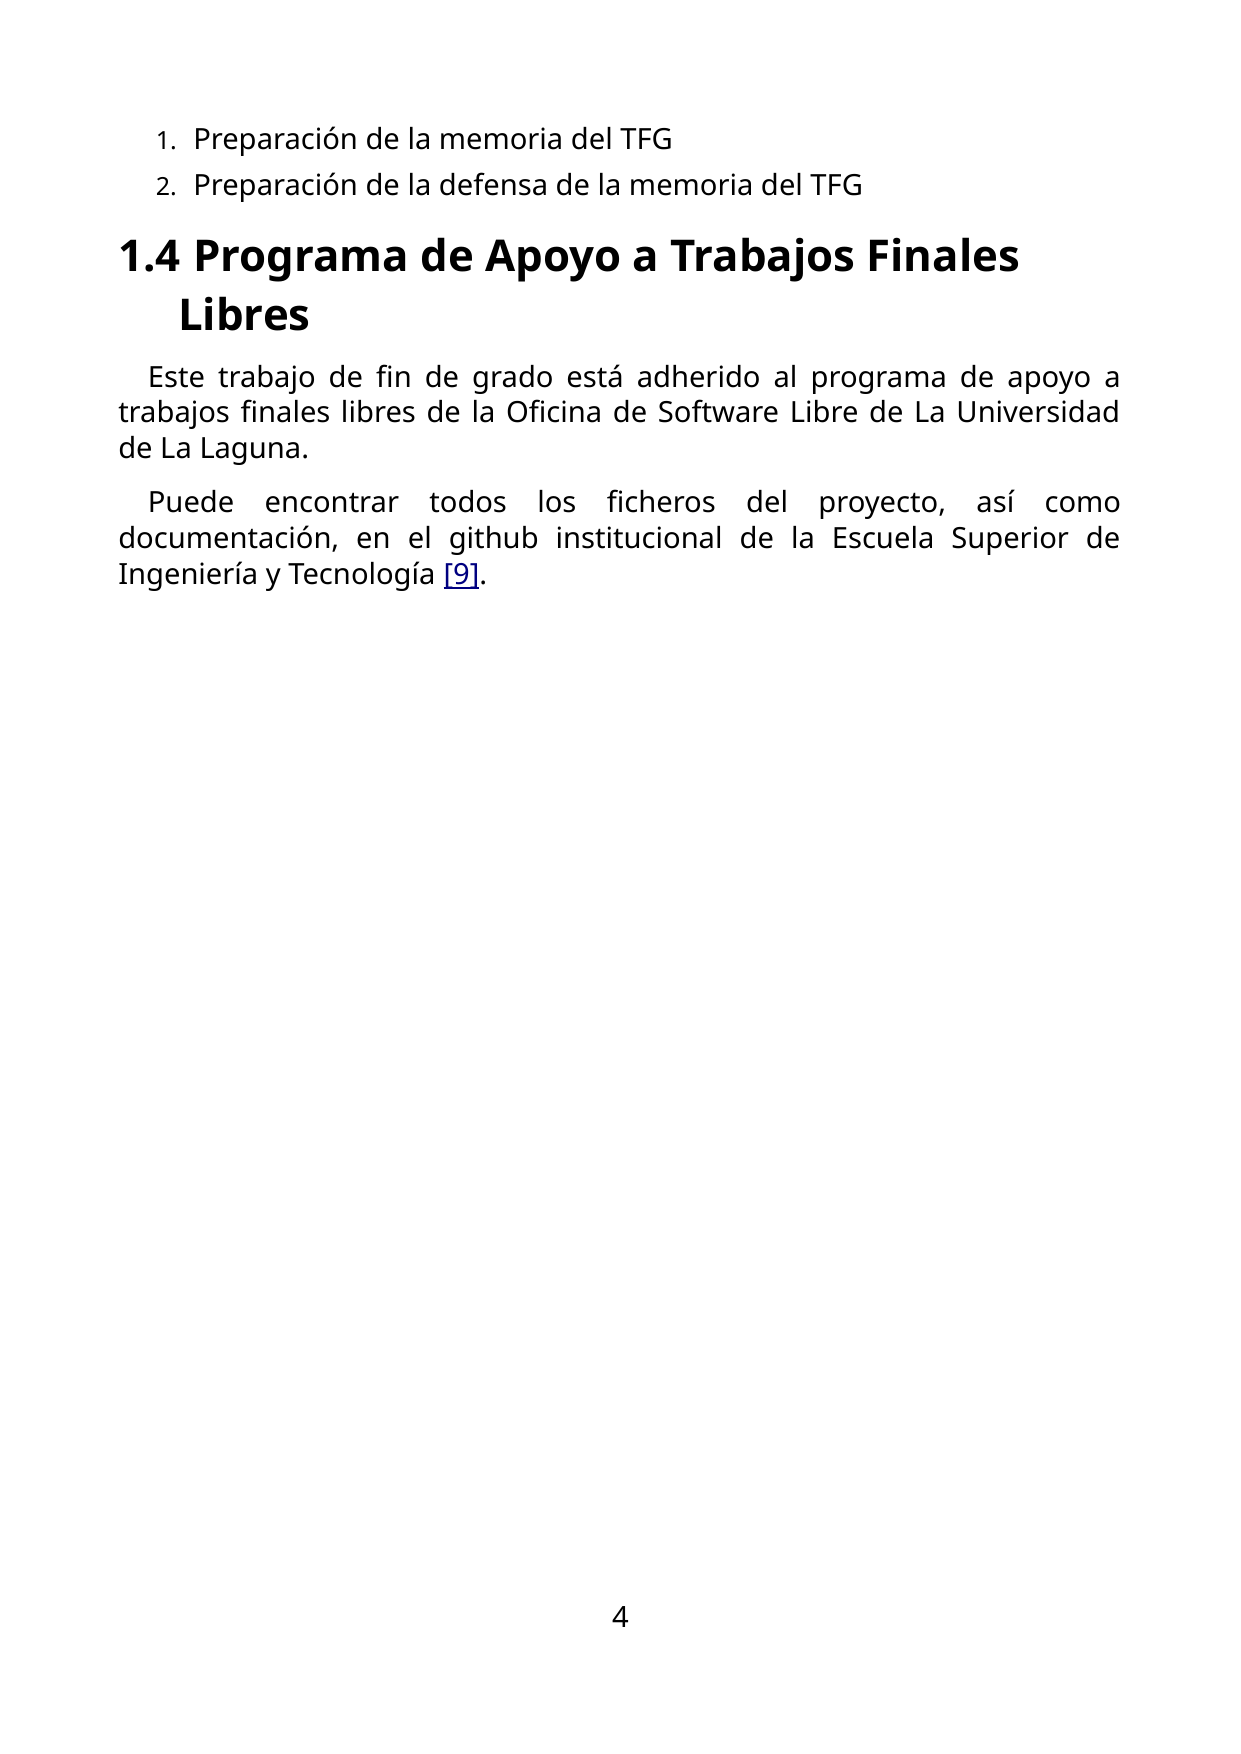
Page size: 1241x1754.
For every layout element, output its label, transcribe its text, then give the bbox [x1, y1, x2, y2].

text Puede encontrar todos los ficheros del proyecto, así como documentación, en el github institucional de la Escuela Superior de Ingeniería y Tecnología [9]. [118, 482, 1122, 593]
text Este trabajo de fin de grado está adherido al programa de apoyo a trabajos finales libres de la Oficina de Software Libre de La Universidad de La Laguna. [118, 356, 1122, 467]
subtitle Programa de Apoyo a Trabajos Finales Libres [118, 224, 1122, 343]
list Preparación de la memoria del TFG [156, 118, 1122, 158]
list Preparación de la defensa de la memoria del TFG [156, 164, 1122, 203]
